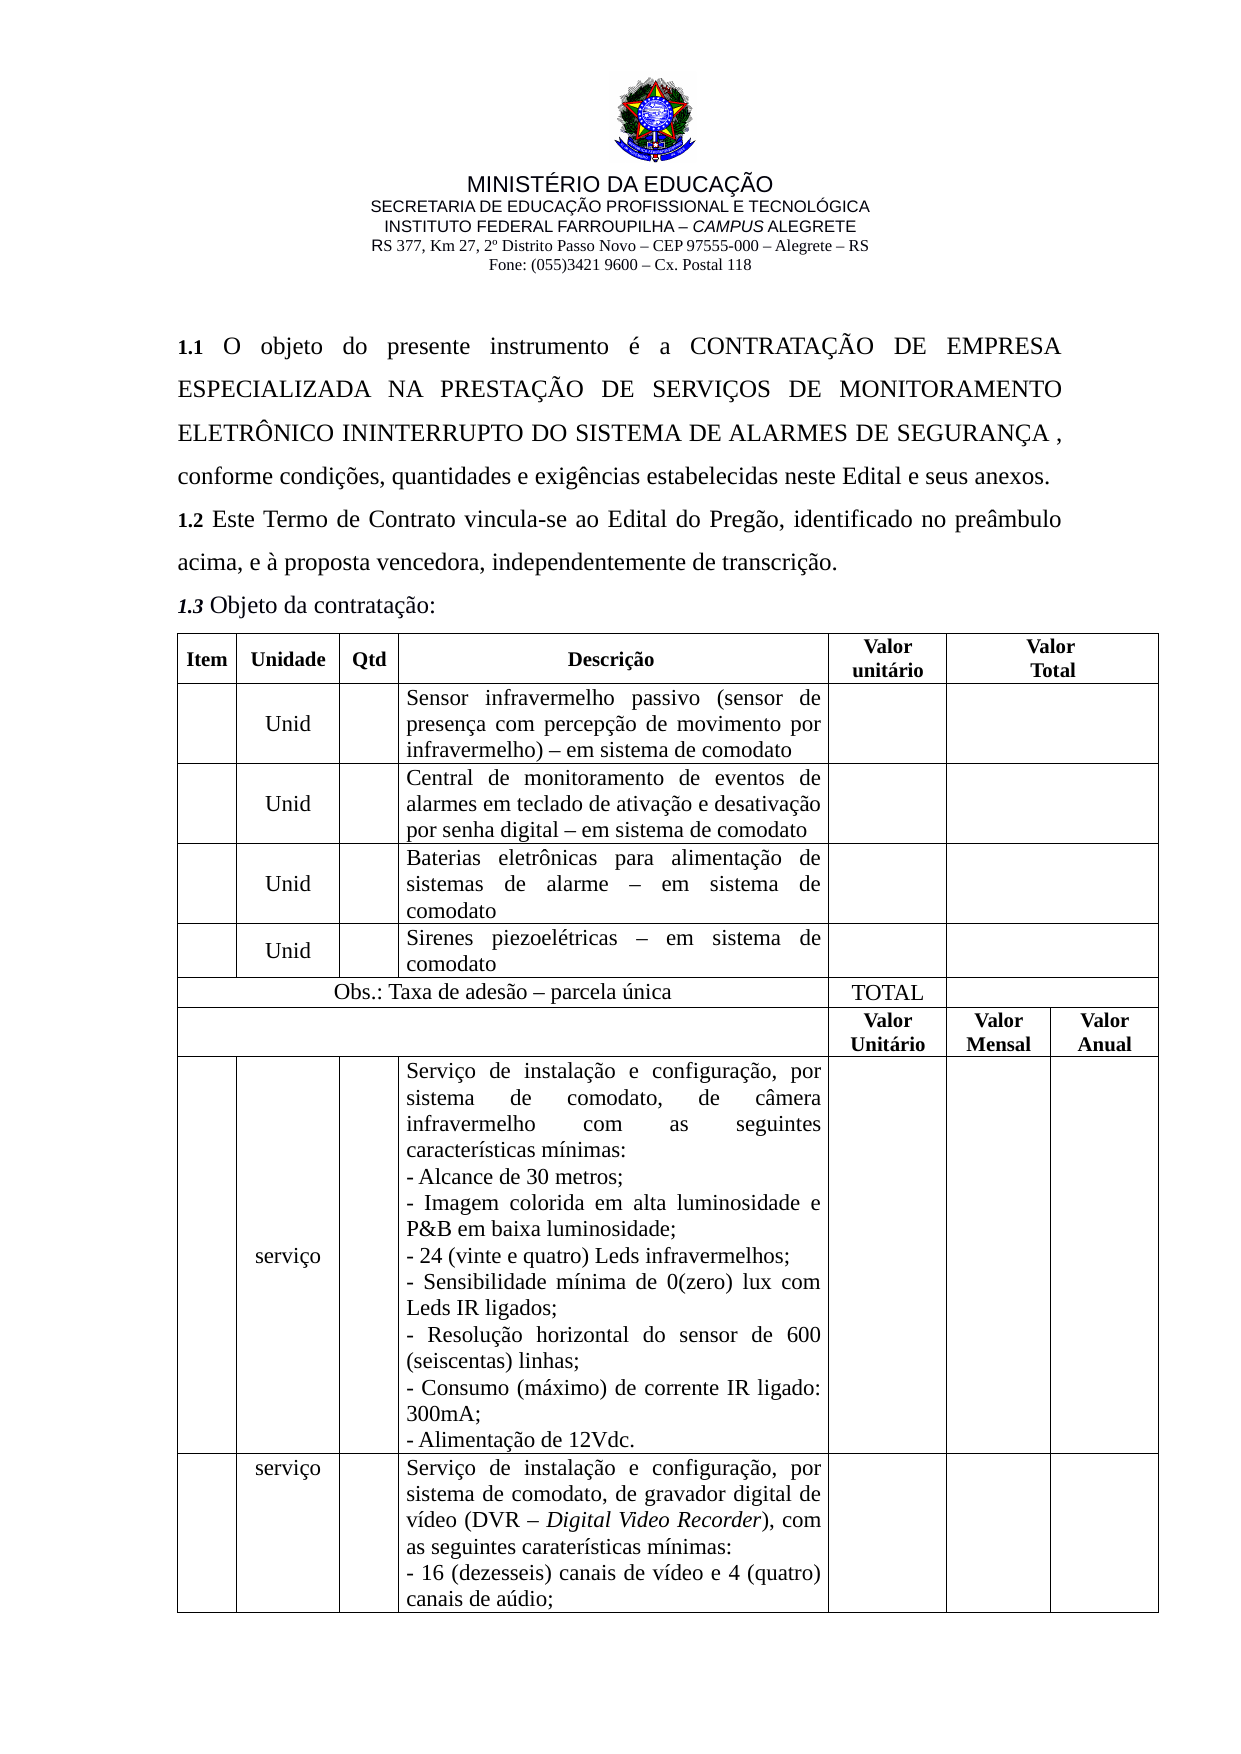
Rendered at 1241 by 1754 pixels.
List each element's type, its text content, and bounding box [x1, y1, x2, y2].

table_cell [829, 1057, 946, 1453]
table_cell Unid [237, 844, 339, 923]
table_cell [178, 1008, 828, 1056]
table_cell [340, 924, 398, 977]
table_cell TOTAL [829, 978, 946, 1007]
table_cell [829, 764, 946, 843]
table_header Valor Total [947, 634, 1158, 683]
table_cell Serviço de instalação e configuração, por sistema de comodato, de gravador digital de vídeo (DVR – Digital Video Recorder), com as seguintes caraterísticas mínimas: - 16 (dezesseis) canais de vídeo e 4 (quatro) canais de aúdio; [399, 1454, 828, 1612]
text 1.1 O objeto do presente instrumento é a CONTRATAÇÃO DE EMPRESA ESPECIALIZADA NA PRESTAÇÃO DE SERVIÇOS DE MONITORAMENTO ELETRÔNICO ININTERRUPTO DO SISTEMA DE ALARMES DE SEGURANÇA , conforme condições, quantidades e exigências estabelecidas neste Edital e seus anexos. [177, 331, 1063, 489]
text 1.2 Este Termo de Contrato vincula-se ao Edital do Pregão, identificado no preâmbulo acima, e à proposta vencedora, independentemente de transcrição. [177, 504, 1063, 576]
table_cell [1051, 1454, 1158, 1612]
table_cell [178, 844, 236, 923]
table_cell [340, 844, 398, 923]
table_cell [340, 1454, 398, 1612]
table_cell serviço [237, 1057, 339, 1453]
table_cell Sensor infravermelho passivo (sensor de presença com percepção de movimento por infravermelho) – em sistema de comodato [399, 684, 828, 763]
table_cell Valor Unitário [829, 1008, 946, 1056]
table_cell Serviço de instalação e configuração, por sistema de comodato, de câmera infravermelho com as seguintes características mínimas: - Alcance de 30 metros; - Imagem colorida em alta luminosidade e P&B em baixa luminosidade; - 24 (vinte e quatro) Leds infravermelhos; - Sensibilidade mínima de 0(zero) lux com Leds IR ligados; - Resolução horizontal do sensor de 600 (seiscentas) linhas; - Consumo (máximo) de corrente IR ligado: 300mA; - Alimentação de 12Vdc. [399, 1057, 828, 1453]
table_cell [340, 764, 398, 843]
table_cell Baterias eletrônicas para alimentação de sistemas de alarme – em sistema de comodato [399, 844, 828, 923]
table_cell [178, 924, 236, 977]
table_header Item [178, 634, 236, 683]
table_cell [947, 924, 1158, 977]
table_cell [178, 764, 236, 843]
table_cell [947, 684, 1158, 763]
table_header Qtd [340, 634, 398, 683]
table_header Descrição [399, 634, 828, 683]
table_cell Obs.: Taxa de adesão – parcela única [178, 978, 828, 1007]
table_cell [947, 844, 1158, 923]
table_cell [829, 844, 946, 923]
table_cell [947, 1057, 1050, 1453]
table_cell Unid [237, 684, 339, 763]
picture [608, 71, 697, 163]
text 1.3 Objeto da contratação: [177, 590, 1063, 619]
table_cell Valor Mensal [947, 1008, 1050, 1056]
table_cell Central de monitoramento de eventos de alarmes em teclado de ativação e desativação por senha digital – em sistema de comodato [399, 764, 828, 843]
table_cell Sirenes piezoelétricas – em sistema de comodato [399, 924, 828, 977]
table_cell [947, 1454, 1050, 1612]
table_cell Valor Anual [1051, 1008, 1158, 1056]
table_header Unidade [237, 634, 339, 683]
table_header Valor unitário [829, 634, 946, 683]
table_cell [829, 684, 946, 763]
table_cell [340, 684, 398, 763]
table_cell [178, 1057, 236, 1453]
table_cell [178, 684, 236, 763]
table_cell [178, 1454, 236, 1612]
table_cell [947, 978, 1158, 1007]
table_cell [340, 1057, 398, 1453]
table_cell [829, 1454, 946, 1612]
table_cell Unid [237, 924, 339, 977]
table_cell [1051, 1057, 1158, 1453]
table_cell Unid [237, 764, 339, 843]
table_cell [947, 764, 1158, 843]
table_cell [829, 924, 946, 977]
table_cell serviço [237, 1454, 339, 1612]
